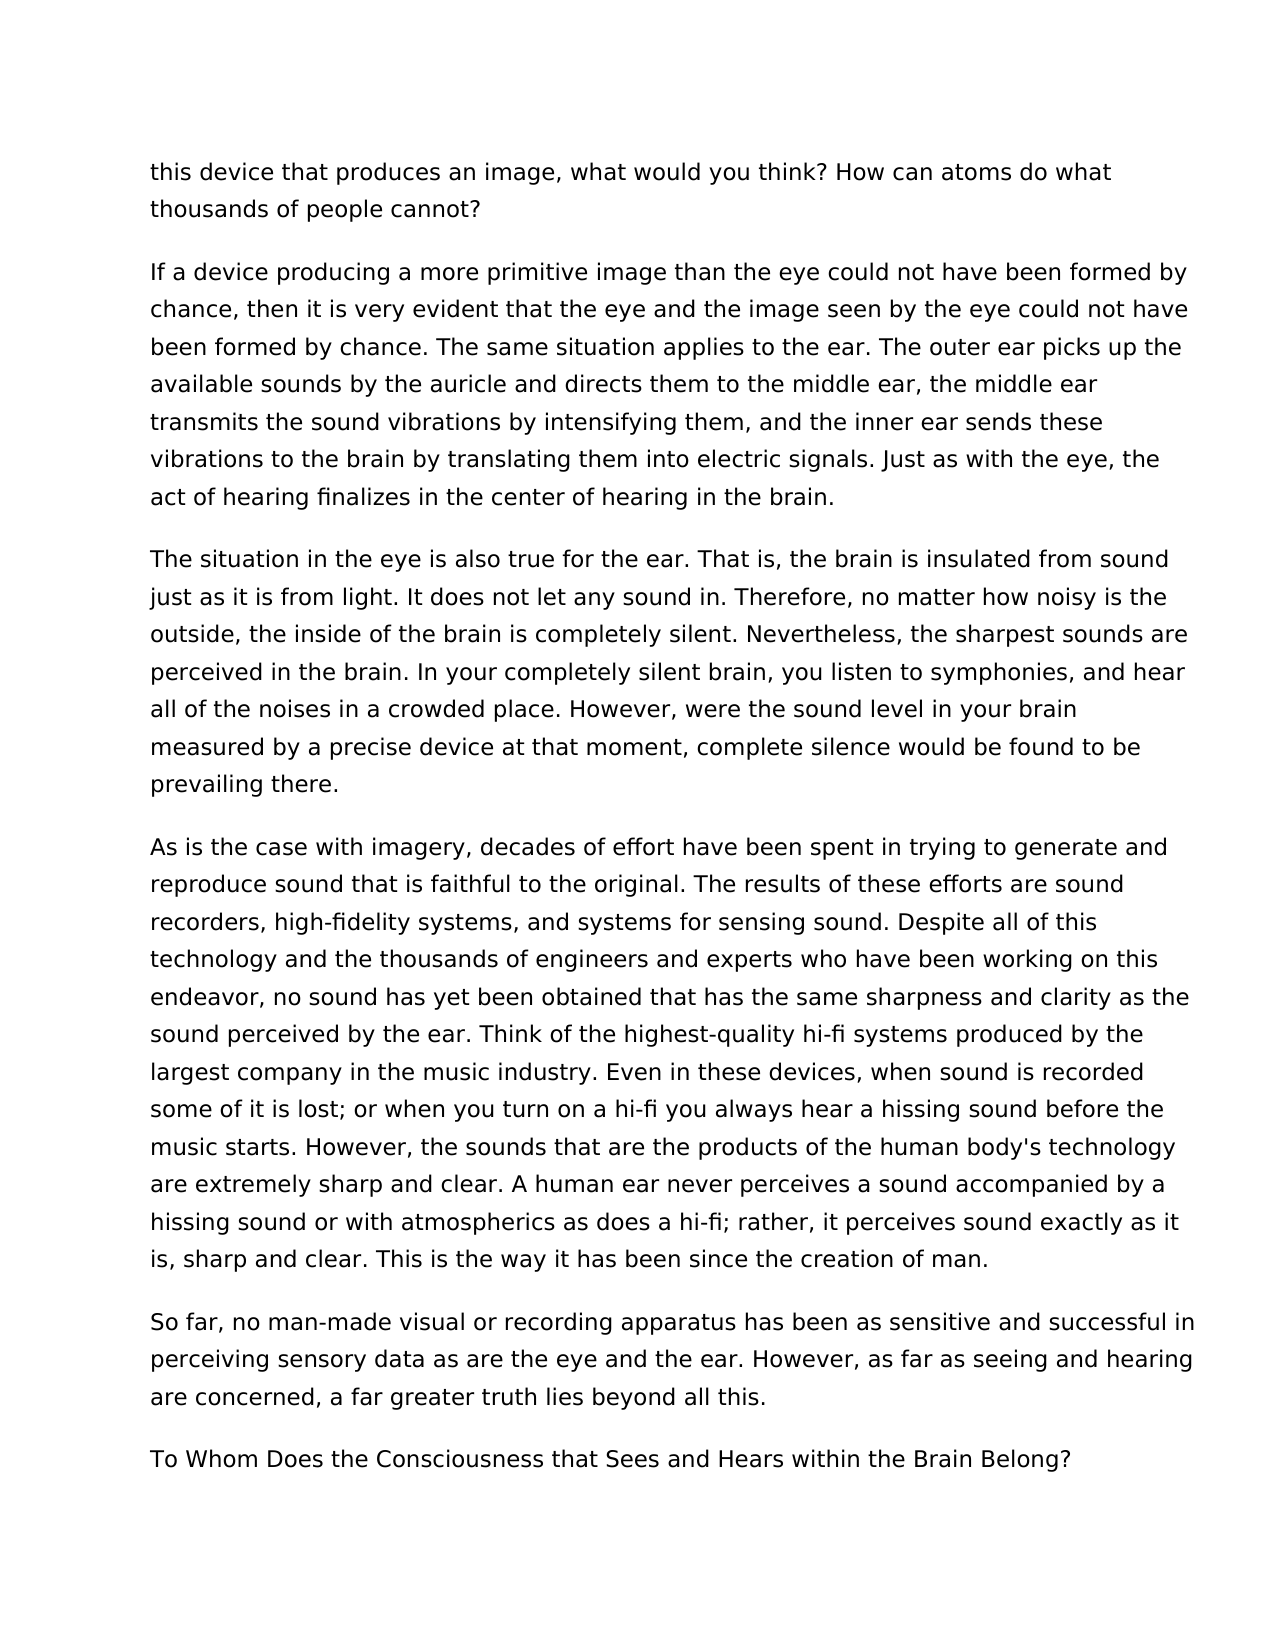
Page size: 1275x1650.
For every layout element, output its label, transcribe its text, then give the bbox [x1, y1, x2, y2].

text this device that produces an image, what would you think? How can atoms do what thousands of people cannot? [150, 150, 1200, 225]
text So far, no man-made visual or recording apparatus has been as sensitive and successful in perceiving sensory data as are the eye and the ear. However, as far as seeing and hearing are concerned, a far greater truth lies beyond all this. [150, 1300, 1200, 1412]
text If a device producing a more primitive image than the eye could not have been formed by chance, then it is very evident that the eye and the image seen by the eye could not have been formed by chance. The same situation applies to the ear. The outer ear picks up the available sounds by the auricle and directs them to the middle ear, the middle ear transmits the sound vibrations by intensifying them, and the inner ear sends these vibrations to the brain by translating them into electric signals. Just as with the eye, the act of hearing finalizes in the center of hearing in the brain. [150, 250, 1200, 512]
text As is the case with imagery, decades of effort have been spent in trying to generate and reproduce sound that is faithful to the original. The results of these efforts are sound recorders, high-fidelity systems, and systems for sensing sound. Despite all of this technology and the thousands of engineers and experts who have been working on this endeavor, no sound has yet been obtained that has the same sharpness and clarity as the sound perceived by the ear. Think of the highest-quality hi-fi systems produced by the largest company in the music industry. Even in these devices, when sound is recorded some of it is lost; or when you turn on a hi-fi you always hear a hissing sound before the music starts. However, the sounds that are the products of the human body's technology are extremely sharp and clear. A human ear never perceives a sound accompanied by a hissing sound or with atmospherics as does a hi-fi; rather, it perceives sound exactly as it is, sharp and clear. This is the way it has been since the creation of man. [150, 825, 1200, 1275]
text To Whom Does the Consciousness that Sees and Hears within the Brain Belong? [150, 1437, 1200, 1475]
text The situation in the eye is also true for the ear. That is, the brain is insulated from sound just as it is from light. It does not let any sound in. Therefore, no matter how noisy is the outside, the inside of the brain is completely silent. Nevertheless, the sharpest sounds are perceived in the brain. In your completely silent brain, you listen to symphonies, and hear all of the noises in a crowded place. However, were the sound level in your brain measured by a precise device at that moment, complete silence would be found to be prevailing there. [150, 537, 1200, 800]
